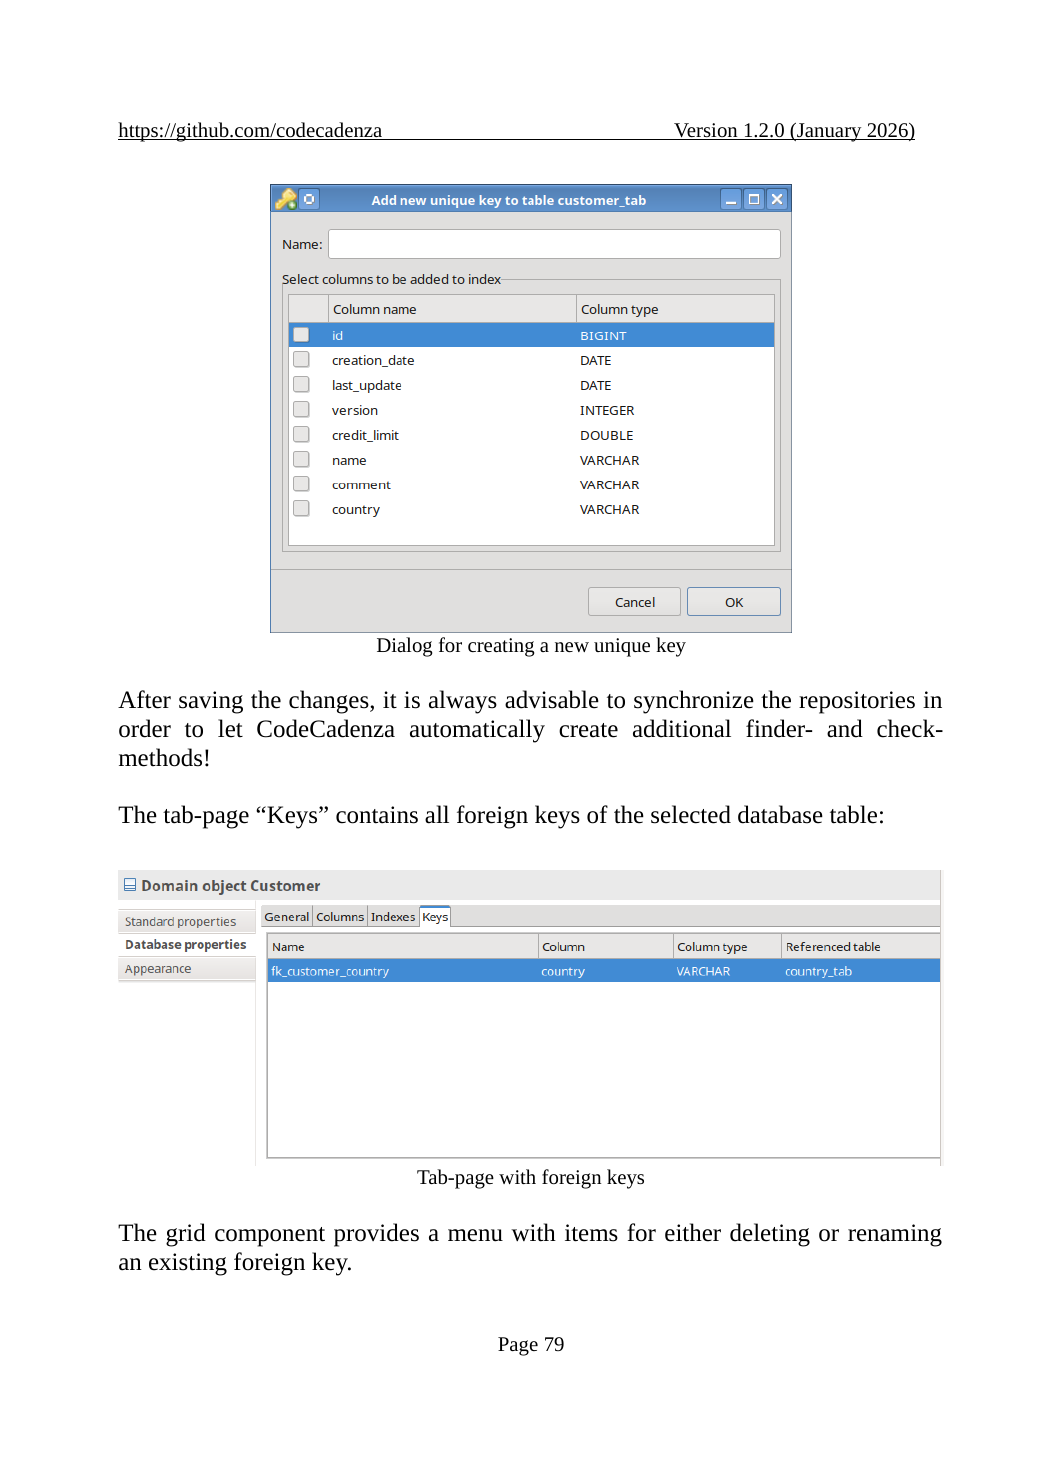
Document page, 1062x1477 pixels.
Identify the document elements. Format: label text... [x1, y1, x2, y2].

picture [270, 184, 792, 633]
text Dialog for creating a new unique key [270, 633, 792, 657]
text Tab-page with foreign keys [118, 1166, 944, 1189]
text The grid component provides a menu with items for either deleting or renaming an existing foreign key. [118, 1218, 944, 1276]
picture [118, 870, 944, 1166]
text After saving the changes, it is always advisable to synchronize the repositories in order to let CodeCadenza automatically create additional finder- and check-methods! [118, 686, 944, 772]
text The tab-page “Keys” contains all foreign keys of the selected database table: [118, 801, 944, 829]
